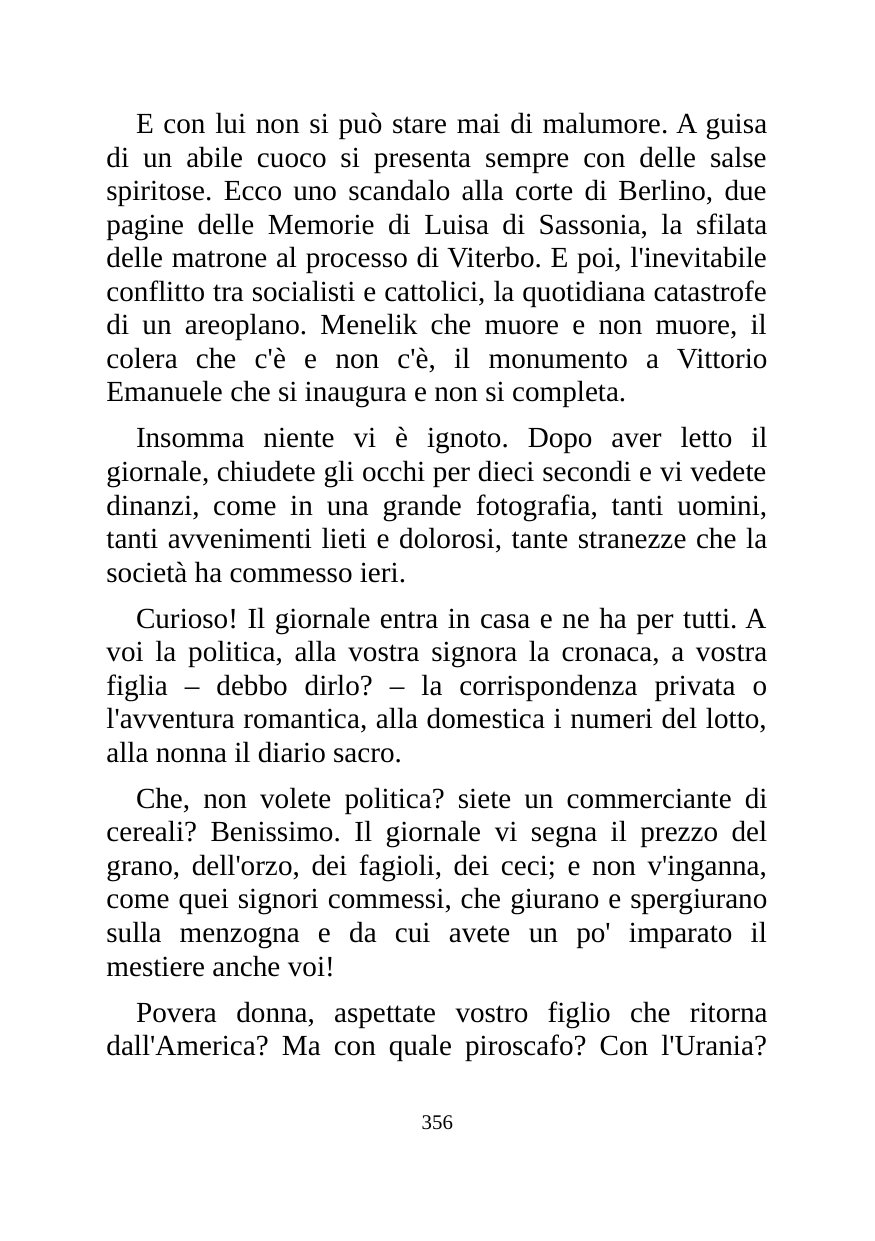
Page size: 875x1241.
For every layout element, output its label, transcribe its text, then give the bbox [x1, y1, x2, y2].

text Insomma niente vi è ignoto. Dopo aver letto il giornale, chiudete gli occhi per dieci secondi e vi vedete dinanzi, come in una grande fotografia, tanti uomini, tanti avvenimenti lieti e dolorosi, tante stranezze che la società ha commesso ieri. [106, 421, 768, 588]
text Che, non volete politica? siete un commerciante di cereali? Benissimo. Il giornale vi segna il prezzo del grano, dell'orzo, dei fagioli, dei ceci; e non v'inganna, come quei signori commessi, che giurano e spergiurano sulla menzogna e da cui avete un po' imparato il mestiere anche voi! [106, 781, 768, 982]
text E con lui non si può stare mai di malumore. A guisa di un abile cuoco si presenta sempre con delle salse spiritose. Ecco uno scandalo alla corte di Berlino, due pagine delle Memorie di Luisa di Sassonia, la sfilata delle matrone al processo di Viterbo. E poi, l'inevitabile conflitto tra socialisti e cattolici, la quotidiana catastrofe di un areoplano. Menelik che muore e non muore, il colera che c'è e non c'è, il monumento a Vittorio Emanuele che si inaugura e non si completa. [106, 106, 768, 408]
text Povera donna, aspettate vostro figlio che ritorna dall'America? Ma con quale piroscafo? Con l'Urania? [106, 995, 768, 1062]
text Curioso! Il giornale entra in casa e ne ha per tutti. A voi la politica, alla vostra signora la cronaca, a vostra figlia – debbo dirlo? – la corrispondenza privata o l'avventura romantica, alla domestica i numeri del lotto, alla nonna il diario sacro. [106, 601, 768, 768]
